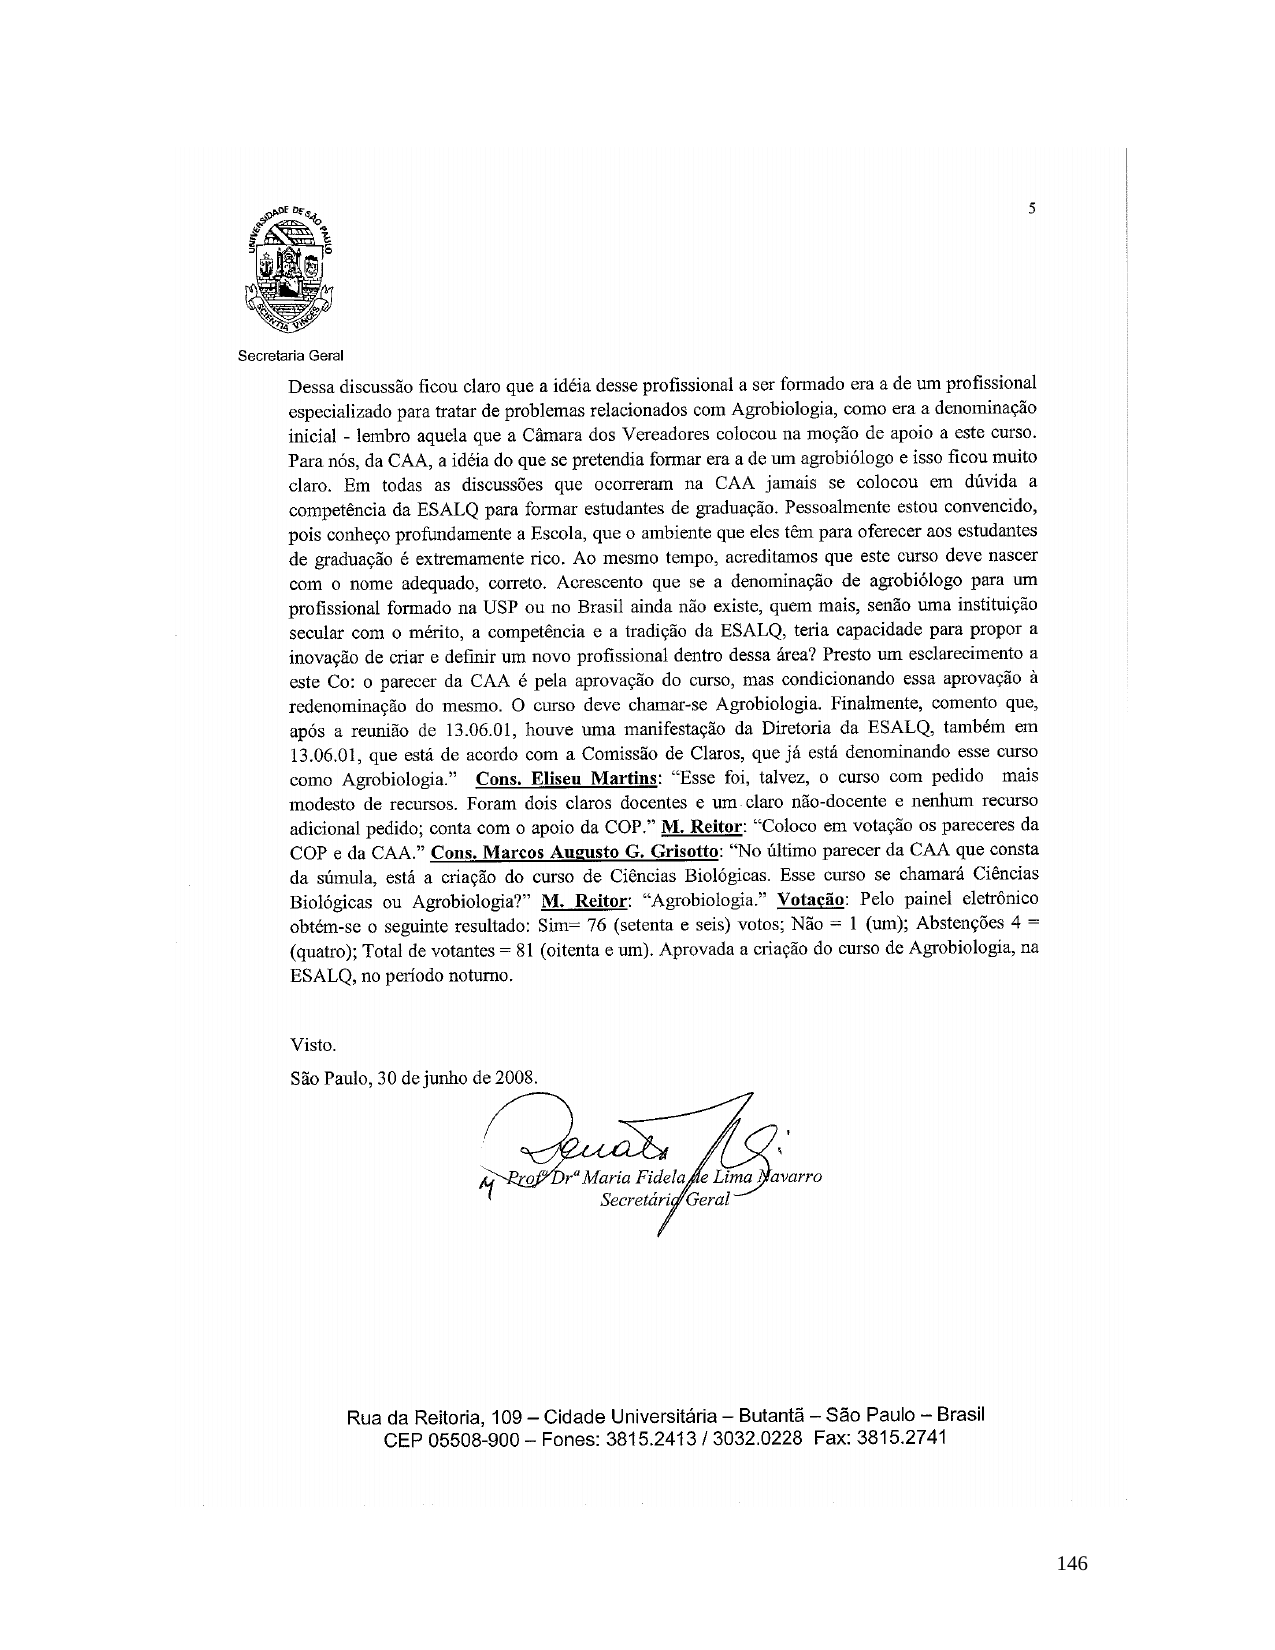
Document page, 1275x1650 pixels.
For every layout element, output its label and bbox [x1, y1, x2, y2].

picture [174, 147, 1128, 1507]
